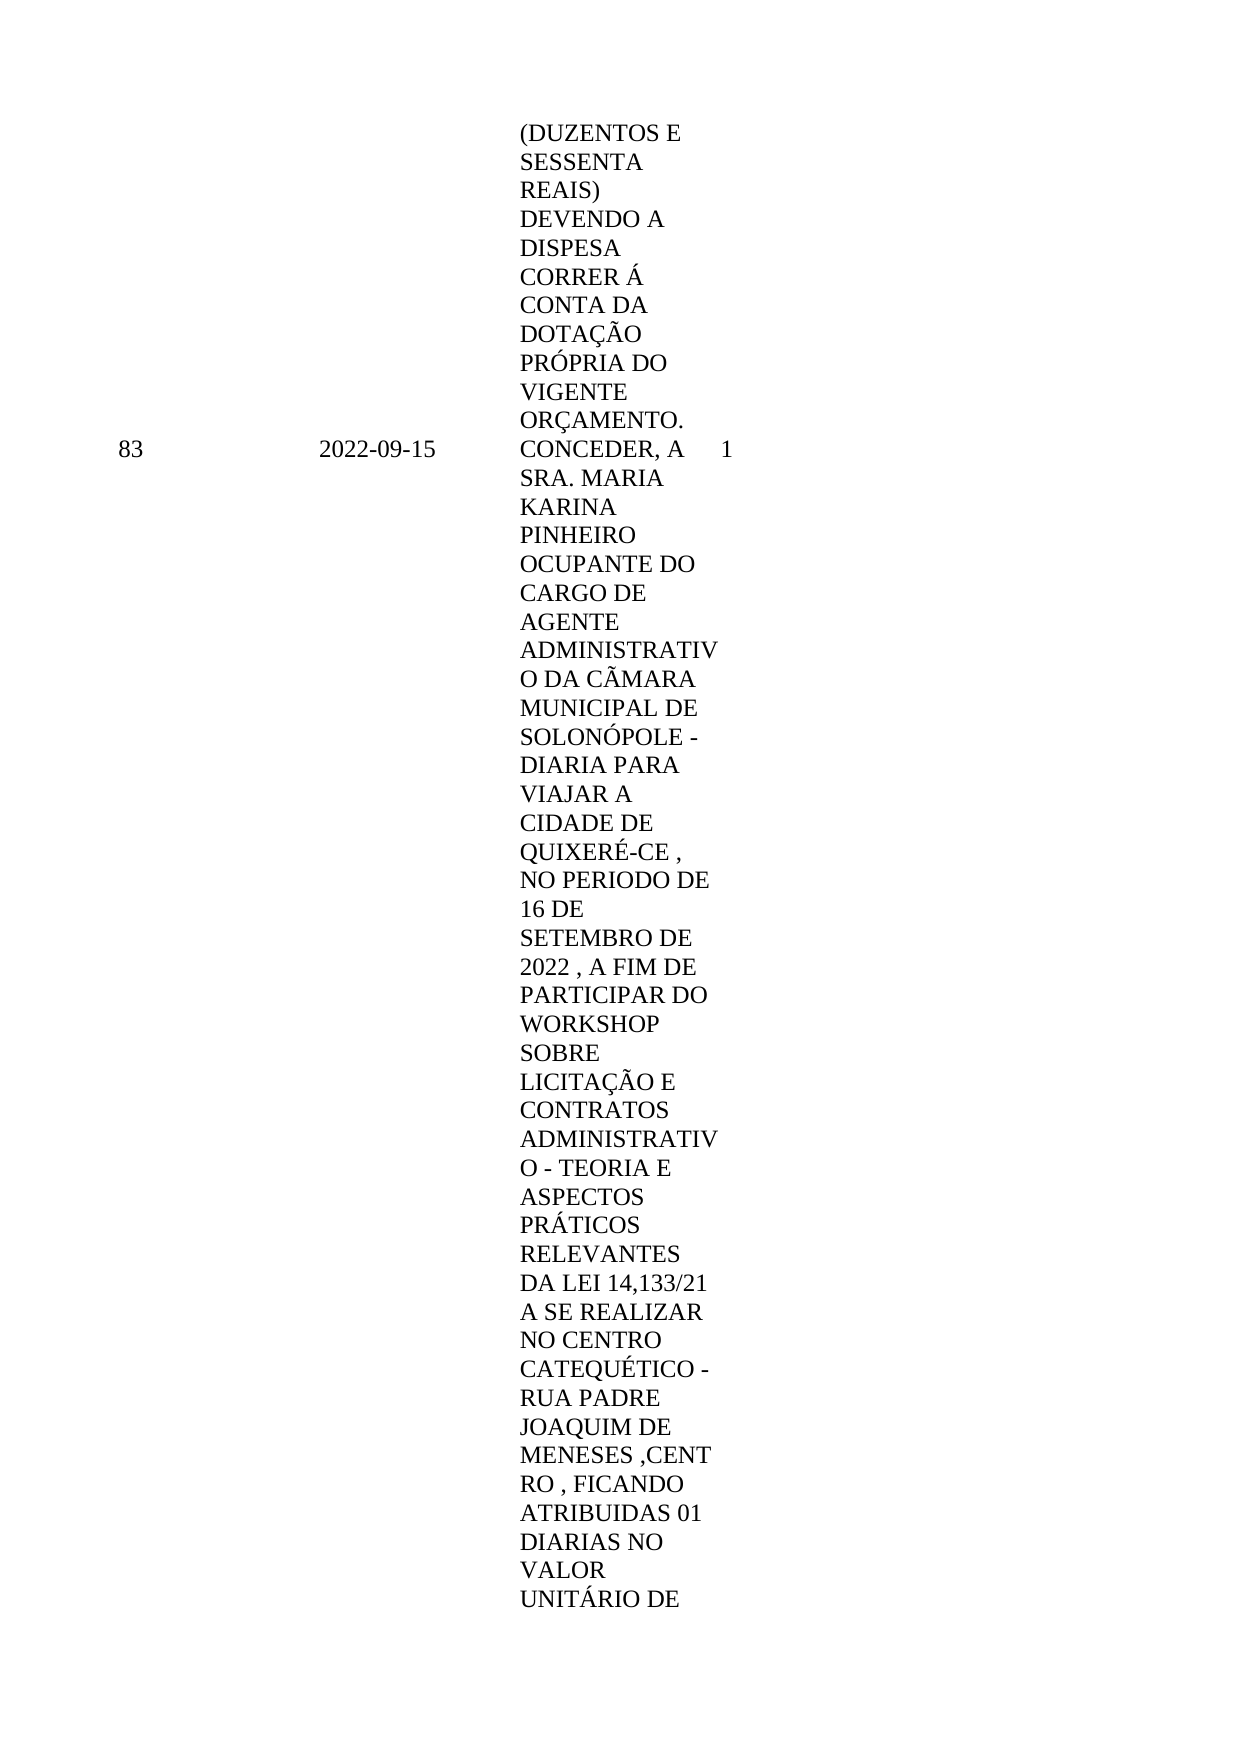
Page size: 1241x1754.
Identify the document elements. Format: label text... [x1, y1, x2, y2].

table_cell [921, 434, 1122, 1613]
table_cell [921, 118, 1122, 434]
table_cell [319, 118, 519, 434]
table_cell 2022-09-15 [319, 434, 519, 1613]
table_cell [720, 118, 921, 434]
table_cell 1 [720, 434, 921, 1613]
table_cell (DUZENTOS E SESSENTA REAIS) DEVENDO A DISPESA CORRER Á CONTA DA DOTAÇÃO PRÓPRIA DO VIGENTE ORÇAMENTO. [520, 118, 720, 434]
table_cell [118, 118, 319, 434]
table_cell 83 [118, 434, 319, 1613]
table_cell CONCEDER, A SRA. MARIA KARINA PINHEIRO OCUPANTE DO CARGO DE AGENTE ADMINISTRATIVO DA CÃMARA MUNICIPAL DE SOLONÓPOLE - DIARIA PARA VIAJAR A CIDADE DE QUIXERÉ-CE , NO PERIODO DE 16 DE SETEMBRO DE 2022 , A FIM DE PARTICIPAR DO WORKSHOP SOBRE LICITAÇÃO E CONTRATOS ADMINISTRATIVO - TEORIA E ASPECTOS PRÁTICOS RELEVANTES DA LEI 14,133/21 A SE REALIZAR NO CENTRO CATEQUÉTICO - RUA PADRE JOAQUIM DE MENESES ,CENTRO , FICANDO ATRIBUIDAS 01 DIARIAS NO VALOR UNITÁRIO DE [520, 434, 720, 1613]
